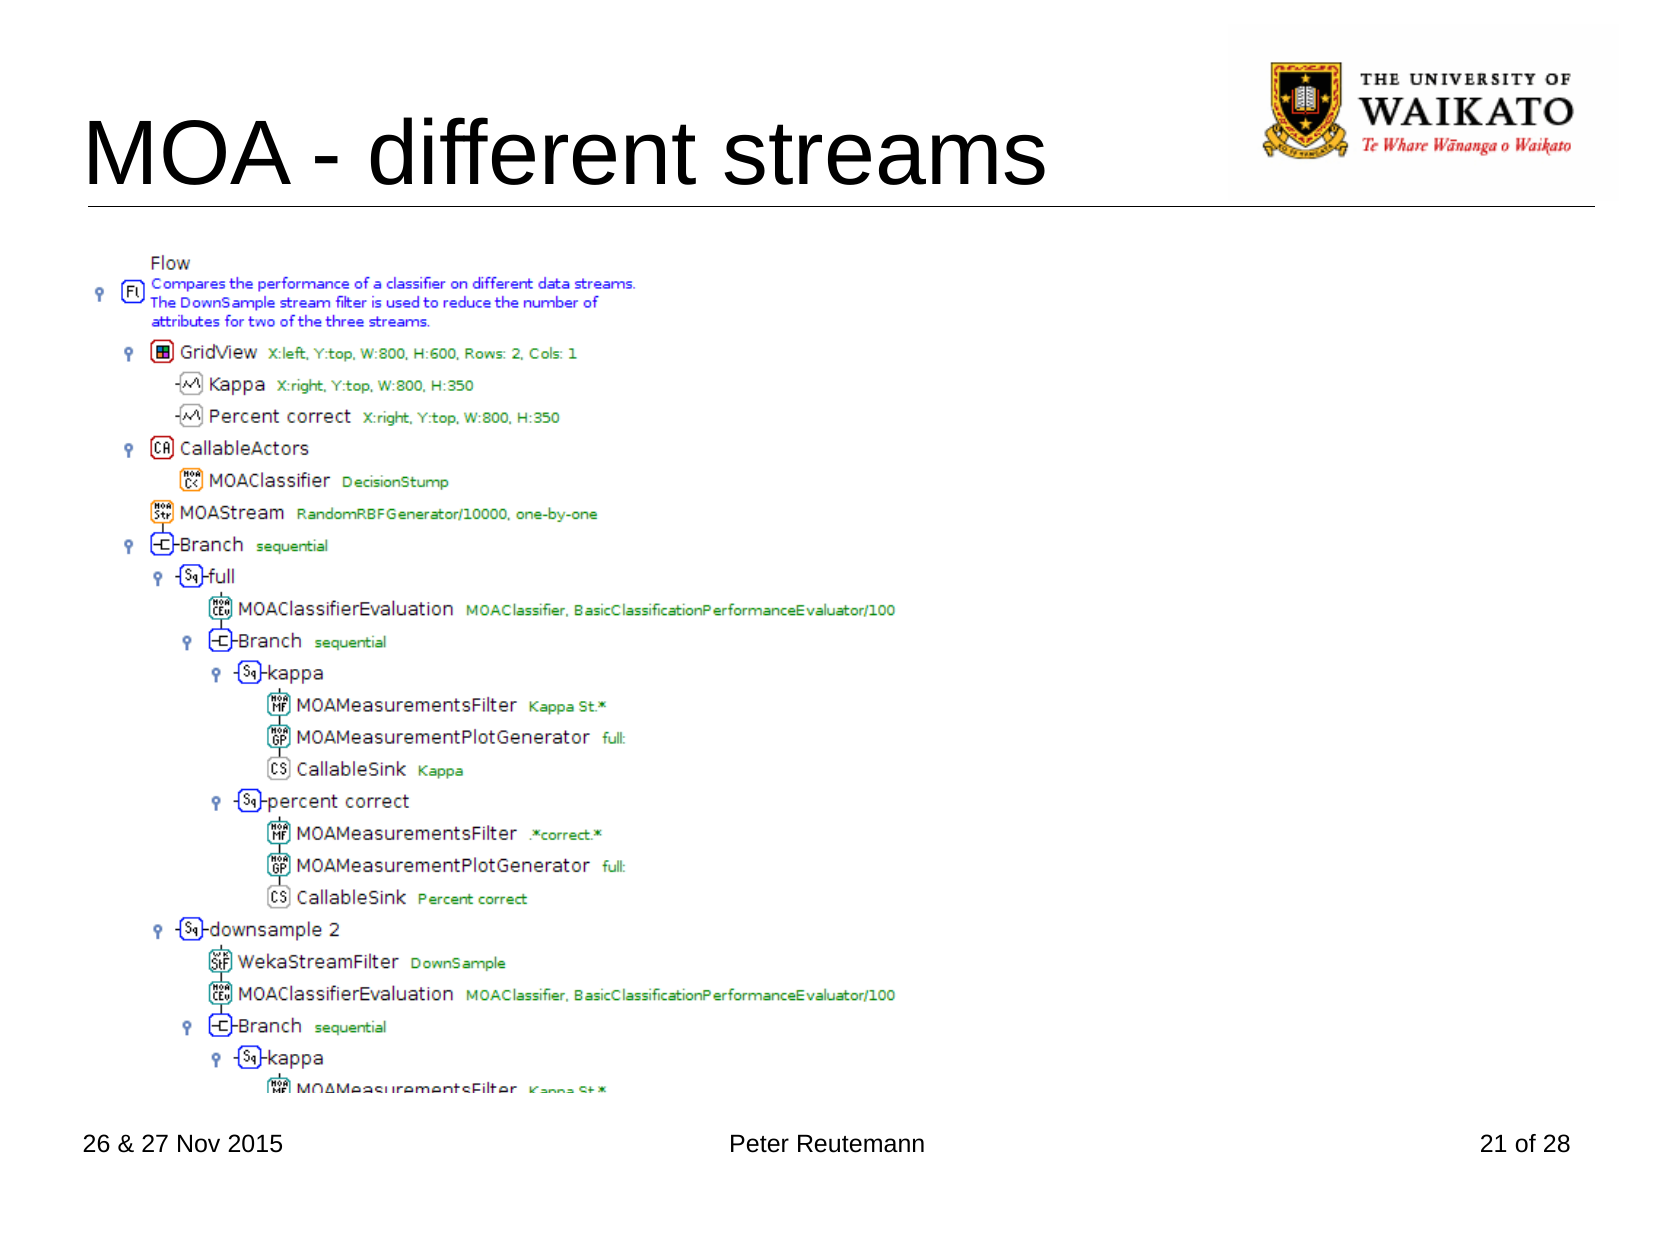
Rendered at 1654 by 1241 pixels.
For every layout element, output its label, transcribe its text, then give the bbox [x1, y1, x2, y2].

picture [88, 248, 1004, 1093]
picture [1228, 24, 1619, 201]
title MOA - different streams [82, 49, 1571, 257]
